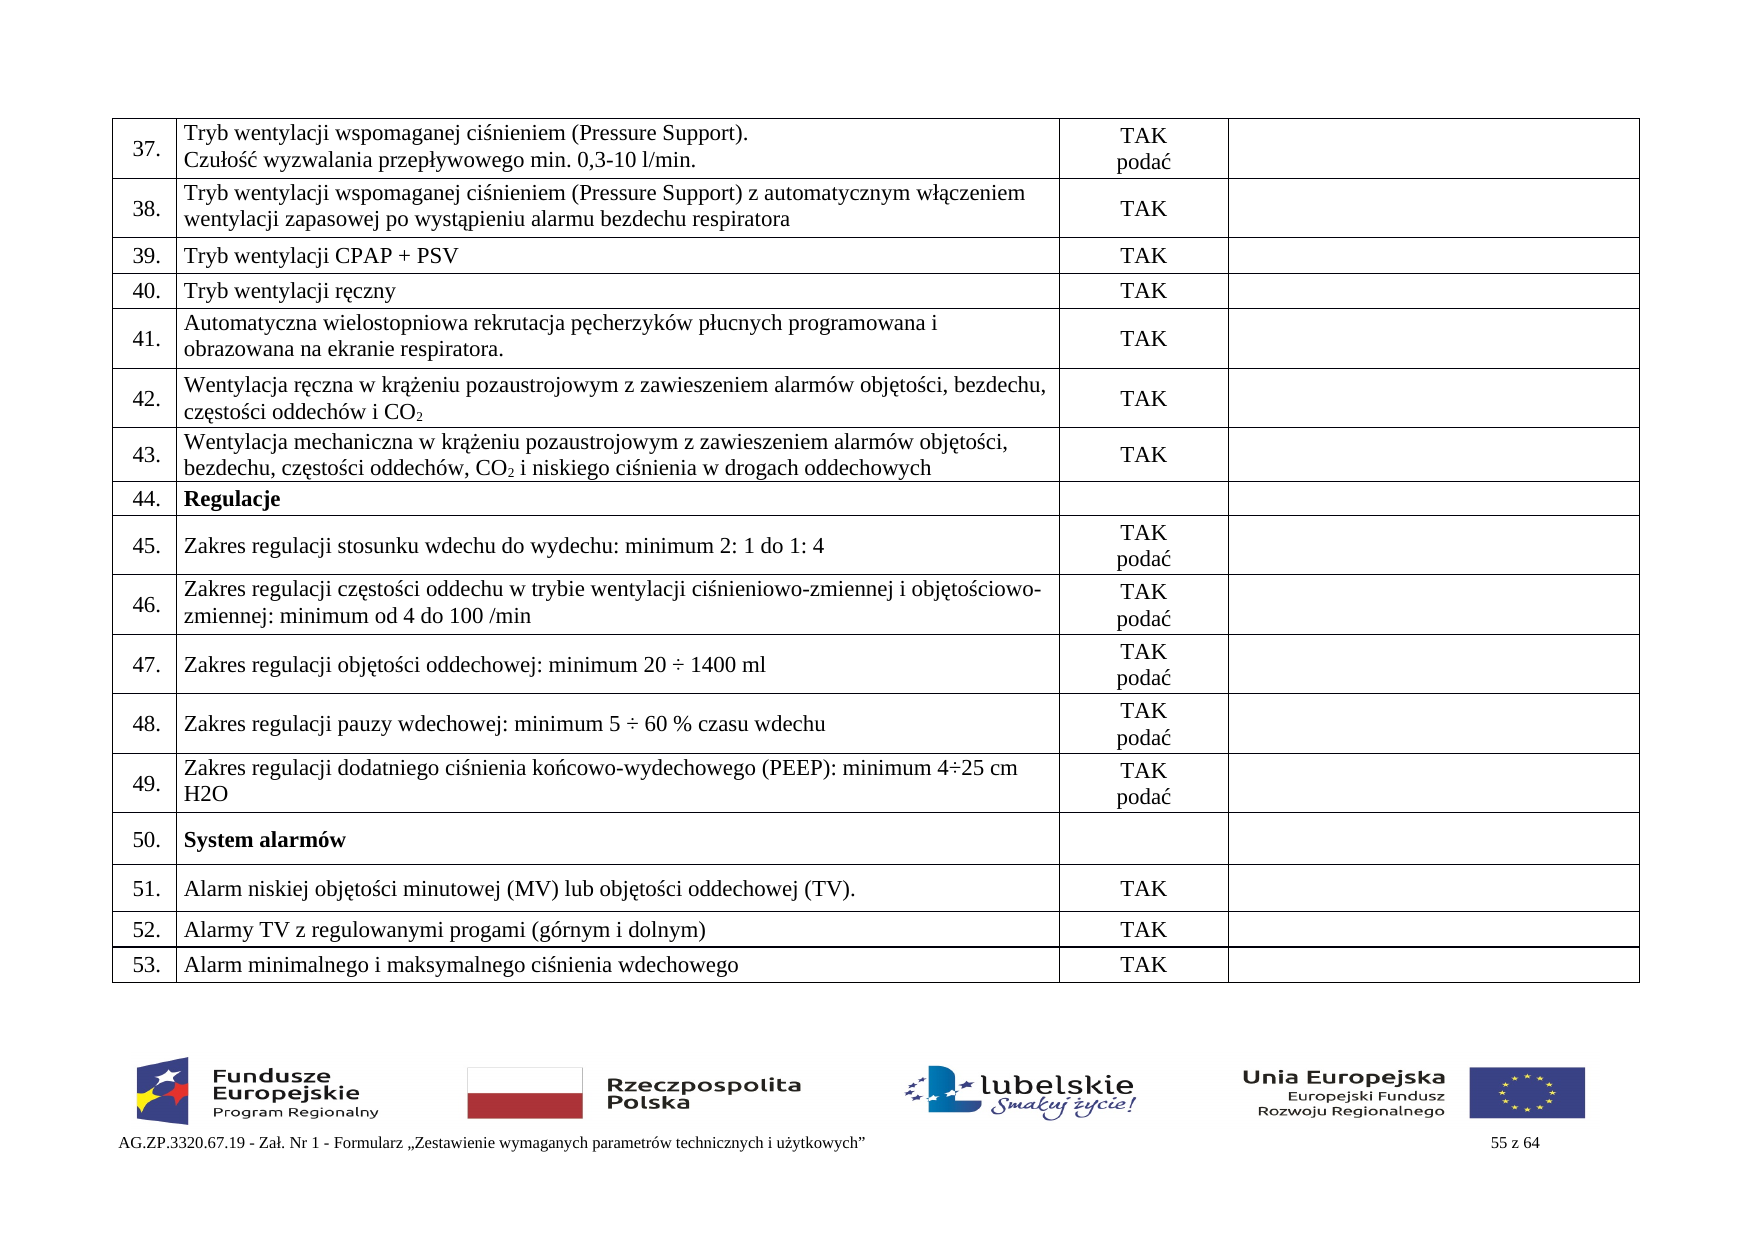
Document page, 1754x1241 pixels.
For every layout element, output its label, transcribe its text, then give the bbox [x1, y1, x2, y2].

table_cell [1229, 309, 1639, 367]
table_cell [1060, 482, 1228, 515]
table_cell [1229, 274, 1639, 308]
table_cell [1229, 238, 1639, 273]
table_cell [1229, 694, 1639, 753]
table_cell Alarm minimalnego i maksymalnego ciśnienia wdechowego [177, 948, 1059, 982]
table_cell [1229, 369, 1639, 427]
table_cell TAK [1060, 865, 1228, 911]
table_cell [113, 369, 176, 427]
table_cell TAK [1060, 238, 1228, 273]
table_cell Zakres regulacji dodatniego ciśnienia końcowo-wydechowego (PEEP): minimum 4÷25 cm H2O [177, 754, 1059, 812]
table_cell [1229, 635, 1639, 693]
table_cell [1229, 948, 1639, 982]
table_cell [1229, 813, 1639, 864]
table_cell [113, 694, 176, 753]
table_cell TAK podać [1060, 694, 1228, 753]
table_cell [113, 238, 176, 273]
table_cell [113, 482, 176, 515]
table_cell [113, 635, 176, 693]
table_cell [113, 119, 176, 178]
table_cell Tryb wentylacji CPAP + PSV [177, 238, 1059, 273]
table_cell TAK [1060, 309, 1228, 367]
table_cell TAK podać [1060, 119, 1228, 178]
table_cell [113, 428, 176, 481]
table_cell [113, 813, 176, 864]
table_cell [113, 912, 176, 946]
table_cell [1229, 575, 1639, 634]
table_cell [1229, 516, 1639, 574]
table_cell TAK [1060, 179, 1228, 237]
table_cell TAK podać [1060, 635, 1228, 693]
table_cell Alarmy TV z regulowanymi progami (górnym i dolnym) [177, 912, 1059, 946]
table_cell Regulacje [177, 482, 1059, 515]
table_cell System alarmów [177, 813, 1059, 864]
table_cell Zakres regulacji objętości oddechowej: minimum 20 ÷ 1400 ml [177, 635, 1059, 693]
table_cell Alarm niskiej objętości minutowej (MV) lub objętości oddechowej (TV). [177, 865, 1059, 911]
table_cell [113, 575, 176, 634]
table_cell [113, 754, 176, 812]
table_cell [1060, 813, 1228, 864]
table_cell [113, 516, 176, 574]
table_cell Tryb wentylacji wspomaganej ciśnieniem (Pressure Support) z automatycznym włączeniem wentylacji zapasowej po wystąpieniu alarmu bezdechu respiratora [177, 179, 1059, 237]
table_cell [1229, 912, 1639, 946]
table_cell [113, 865, 176, 911]
table_cell [1229, 865, 1639, 911]
table_cell Automatyczna wielostopniowa rekrutacja pęcherzyków płucnych programowana i obrazowana na ekranie respiratora. [177, 309, 1059, 367]
table_cell TAK [1060, 428, 1228, 481]
table_cell [113, 948, 176, 982]
table_cell TAK [1060, 912, 1228, 946]
table_cell Tryb wentylacji wspomaganej ciśnieniem (Pressure Support). Czułość wyzwalania przepływowego min. 0,3-10 l/min. [177, 119, 1059, 178]
table_cell TAK podać [1060, 516, 1228, 574]
table_cell [1229, 428, 1639, 481]
table_cell TAK [1060, 369, 1228, 427]
table_cell TAK podać [1060, 754, 1228, 812]
table_cell [113, 179, 176, 237]
table_cell [113, 274, 176, 308]
table_cell TAK podać [1060, 575, 1228, 634]
table_cell Zakres regulacji stosunku wdechu do wydechu: minimum 2: 1 do 1: 4 [177, 516, 1059, 574]
table_cell TAK [1060, 948, 1228, 982]
table_cell Wentylacja mechaniczna w krążeniu pozaustrojowym z zawieszeniem alarmów objętości, bezdechu, częstości oddechów, CO2 i niskiego ciśnienia w drogach oddechowych [177, 428, 1059, 481]
table_cell [113, 309, 176, 367]
table_cell Wentylacja ręczna w krążeniu pozaustrojowym z zawieszeniem alarmów objętości, bezdechu, częstości oddechów i CO2 [177, 369, 1059, 427]
table_cell Tryb wentylacji ręczny [177, 274, 1059, 308]
table_cell [1229, 119, 1639, 178]
table_cell Zakres regulacji pauzy wdechowej: minimum 5 ÷ 60 % czasu wdechu [177, 694, 1059, 753]
table_cell Zakres regulacji częstości oddechu w trybie wentylacji ciśnieniowo-zmiennej i objętościowo-zmiennej: minimum od 4 do 100 /min [177, 575, 1059, 634]
table_cell [1229, 179, 1639, 237]
table_cell TAK [1060, 274, 1228, 308]
table_cell [1229, 754, 1639, 812]
table_cell [1229, 482, 1639, 515]
